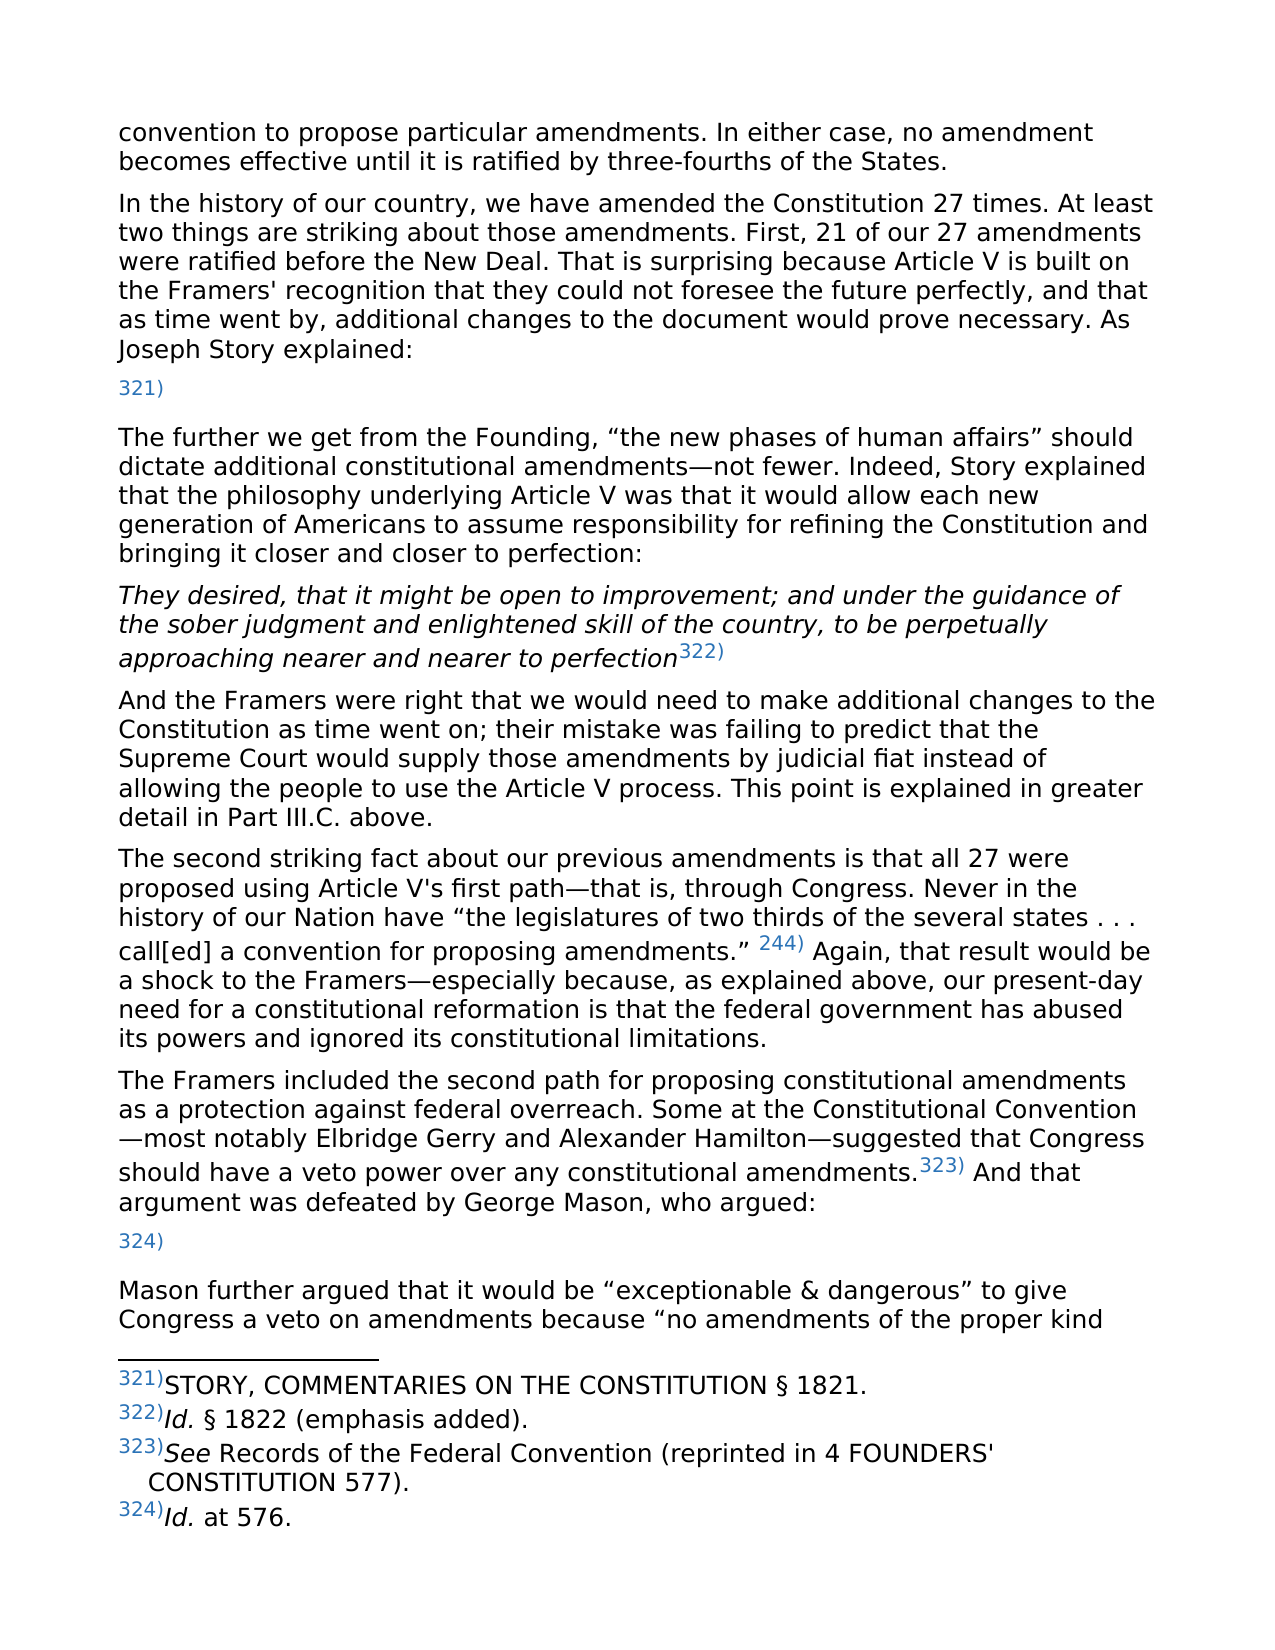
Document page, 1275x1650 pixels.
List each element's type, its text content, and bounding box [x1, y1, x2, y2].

text The further we get from the Founding, “the new phases of human affairs” should dictate additional constitutional amendments—not fewer. Indeed, Story explained that the philosophy underlying Article V was that it would allow each new generation of Americans to assume responsibility for refining the Constitution and bringing it closer and closer to perfection: [118, 423, 1157, 569]
text Id. at 576. [118, 1498, 1157, 1532]
text They desired, that it might be open to improvement; and under the guidance of the sober judgment and enlightened skill of the country, to be perpetually approaching nearer and nearer to perfection [118, 581, 1157, 674]
text Id. § 1822 (emphasis added). [118, 1401, 1157, 1434]
text See Records of the Federal Convention (reprinted in 4 FOUNDERS' CONSTITUTION 577). [118, 1434, 1157, 1498]
text The second striking fact about our previous amendments is that all 27 were proposed using Article V's first path—that is, through Congress. Never in the history of our Nation have “the legislatures of two thirds of the several states . . . call[ed] a convention for proposing amendments.” 244) Again, that result would be a shock to the Framers—especially because, as explained above, our present-day need for a constitutional reformation is that the federal government has abused its powers and ignored its constitutional limitations. [118, 844, 1157, 1054]
text In the history of our country, we have amended the Constitution 27 times. At least two things are striking about those amendments. First, 21 of our 27 amendments were ratified before the New Deal. That is surprising because Article V is built on the Framers' recognition that they could not foresee the future perfectly, and that as time went by, additional changes to the document would prove necessary. As Joseph Story explained: [118, 189, 1157, 364]
text The Framers included the second path for proposing constitutional amendments as a protection against federal overreach. Some at the Constitutional Convention—most notably Elbridge Gerry and Alexander Hamilton—suggested that Congress should have a veto power over any constitutional amendments. And that argument was defeated by George Mason, who argued: [118, 1066, 1157, 1217]
text And the Framers were right that we would need to make additional changes to the Constitution as time went on; their mistake was failing to predict that the Supreme Court would supply those amendments by judicial fiat instead of allowing the people to use the Article V process. This point is explained in greater detail in Part III.C. above. [118, 686, 1157, 832]
text Mason further argued that it would be “exceptionable & dangerous” to give Congress a veto on amendments because “no amendments of the proper kind [118, 1276, 1157, 1334]
text STORY, COMMENTARIES ON THE CONSTITUTION § 1821. [118, 1366, 1157, 1401]
text convention to propose particular amendments. In either case, no amendment becomes effective until it is ratified by three-fourths of the States. [118, 118, 1157, 176]
